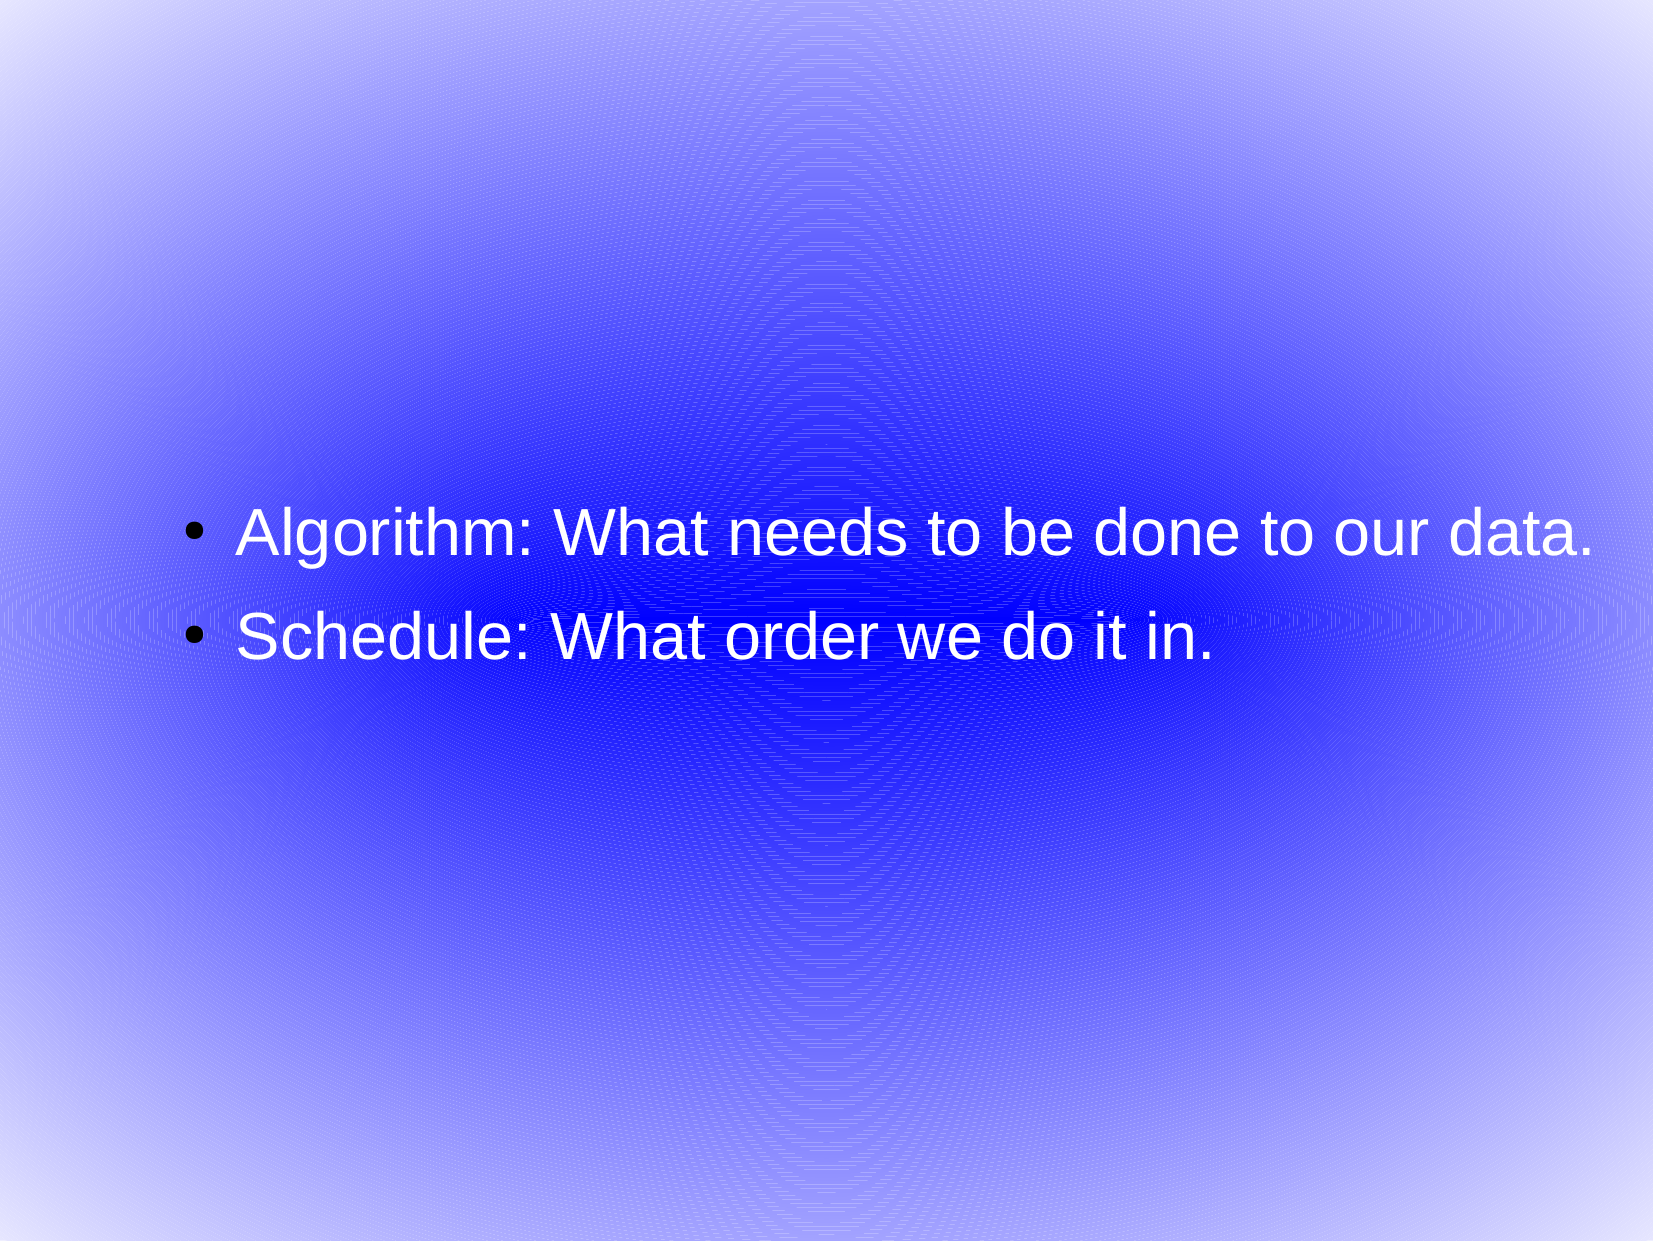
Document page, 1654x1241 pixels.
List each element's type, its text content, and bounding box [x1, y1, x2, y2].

list Algorithm: What needs to be done to our data. Schedule: What order we do it in. [165, 495, 1606, 721]
